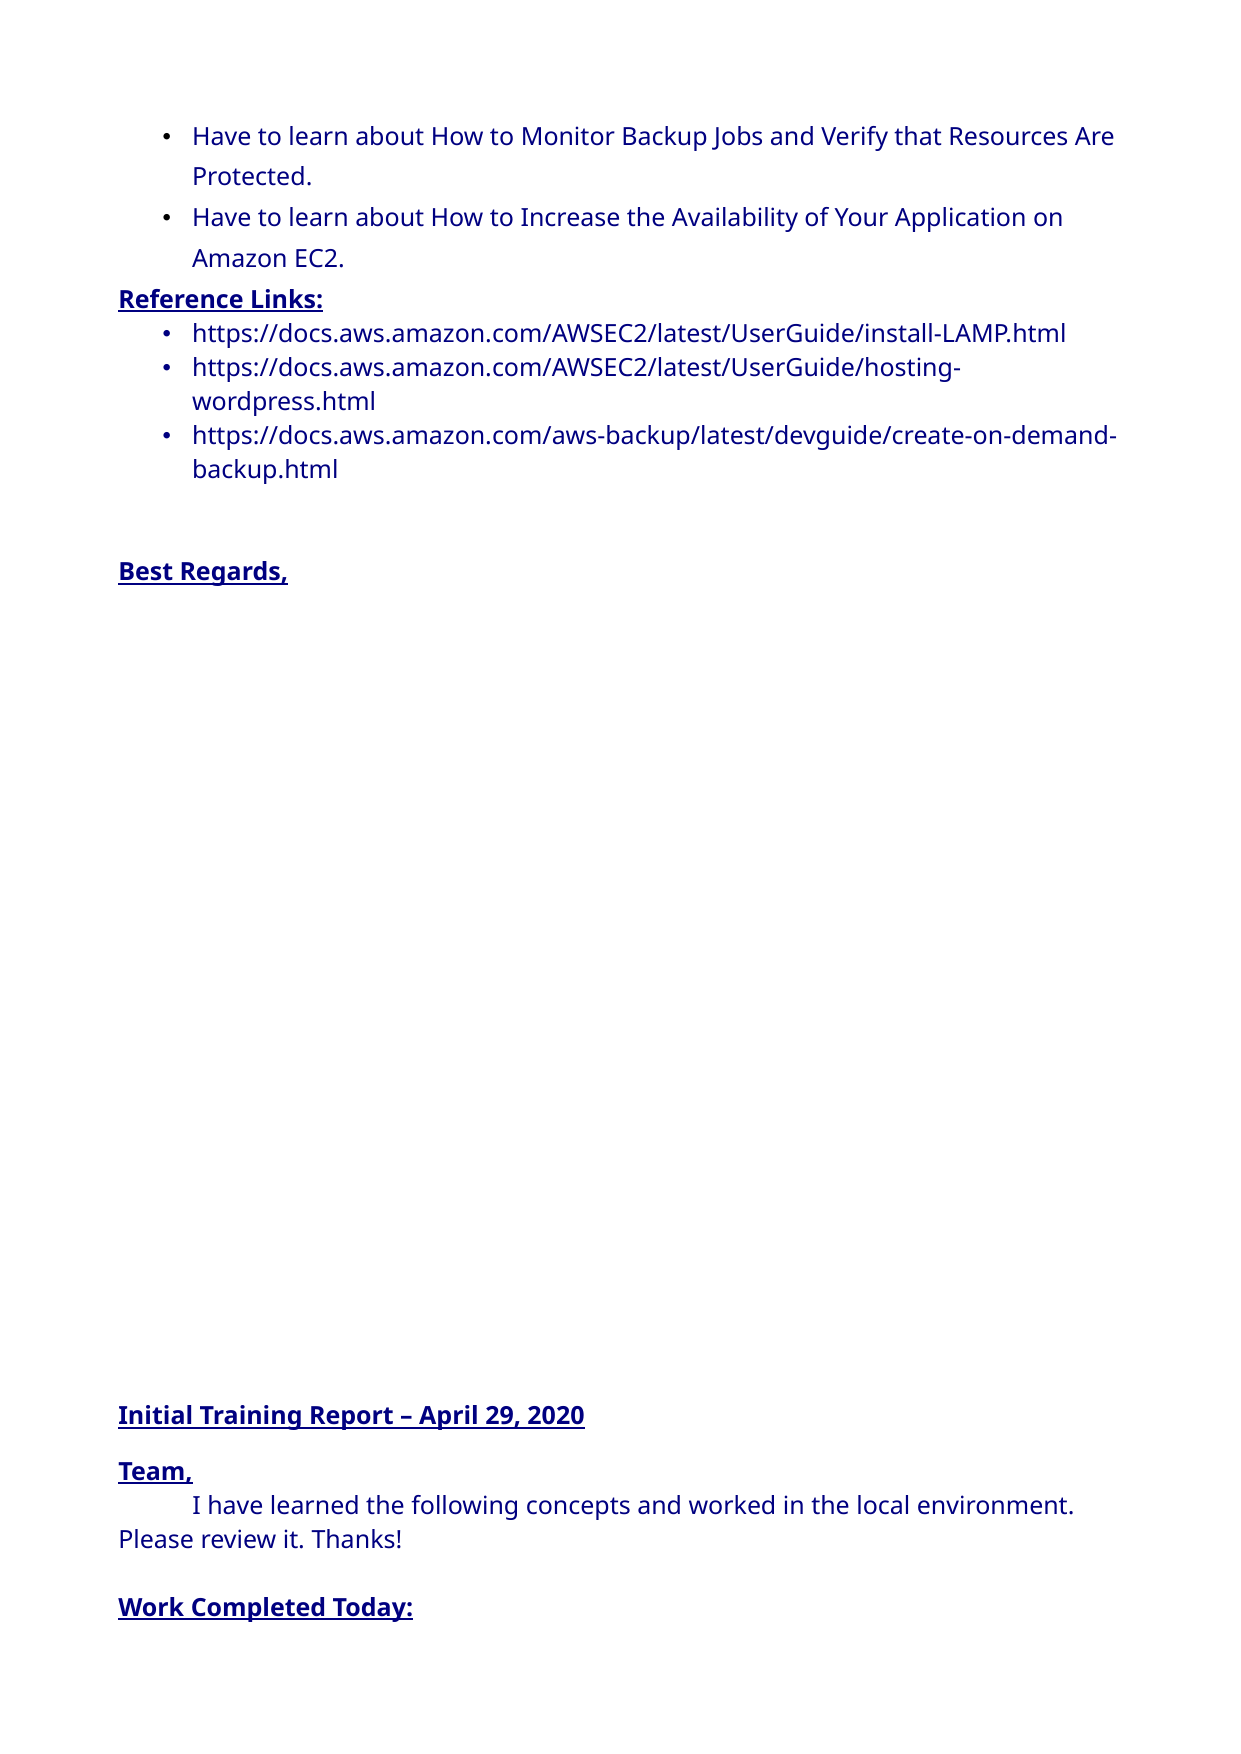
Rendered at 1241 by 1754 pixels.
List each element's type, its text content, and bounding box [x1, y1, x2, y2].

list https://docs.aws.amazon.com/aws-backup/latest/devguide/create-on-demand-backup.html [162, 418, 1122, 486]
list https://docs.aws.amazon.com/AWSEC2/latest/UserGuide/hosting-wordpress.html [162, 349, 1122, 418]
text Best Regards, [118, 554, 1122, 588]
text I have learned the following concepts and worked in the local environment. Please review it. Thanks! [118, 1487, 1122, 1556]
list https://docs.aws.amazon.com/AWSEC2/latest/UserGuide/install-LAMP.html [162, 316, 1122, 349]
text Initial Training Report – April 29, 2020 [118, 1398, 1122, 1432]
text Reference Links: [118, 281, 1122, 316]
list Have to learn about How to Increase the Availability of Your Application on Amazon EC2. [162, 200, 1122, 275]
list Have to learn about How to Monitor Backup Jobs and Verify that Resources Are Protected. [162, 118, 1122, 193]
text Team, [118, 1453, 1122, 1487]
text Work Completed Today: [118, 1589, 1122, 1624]
